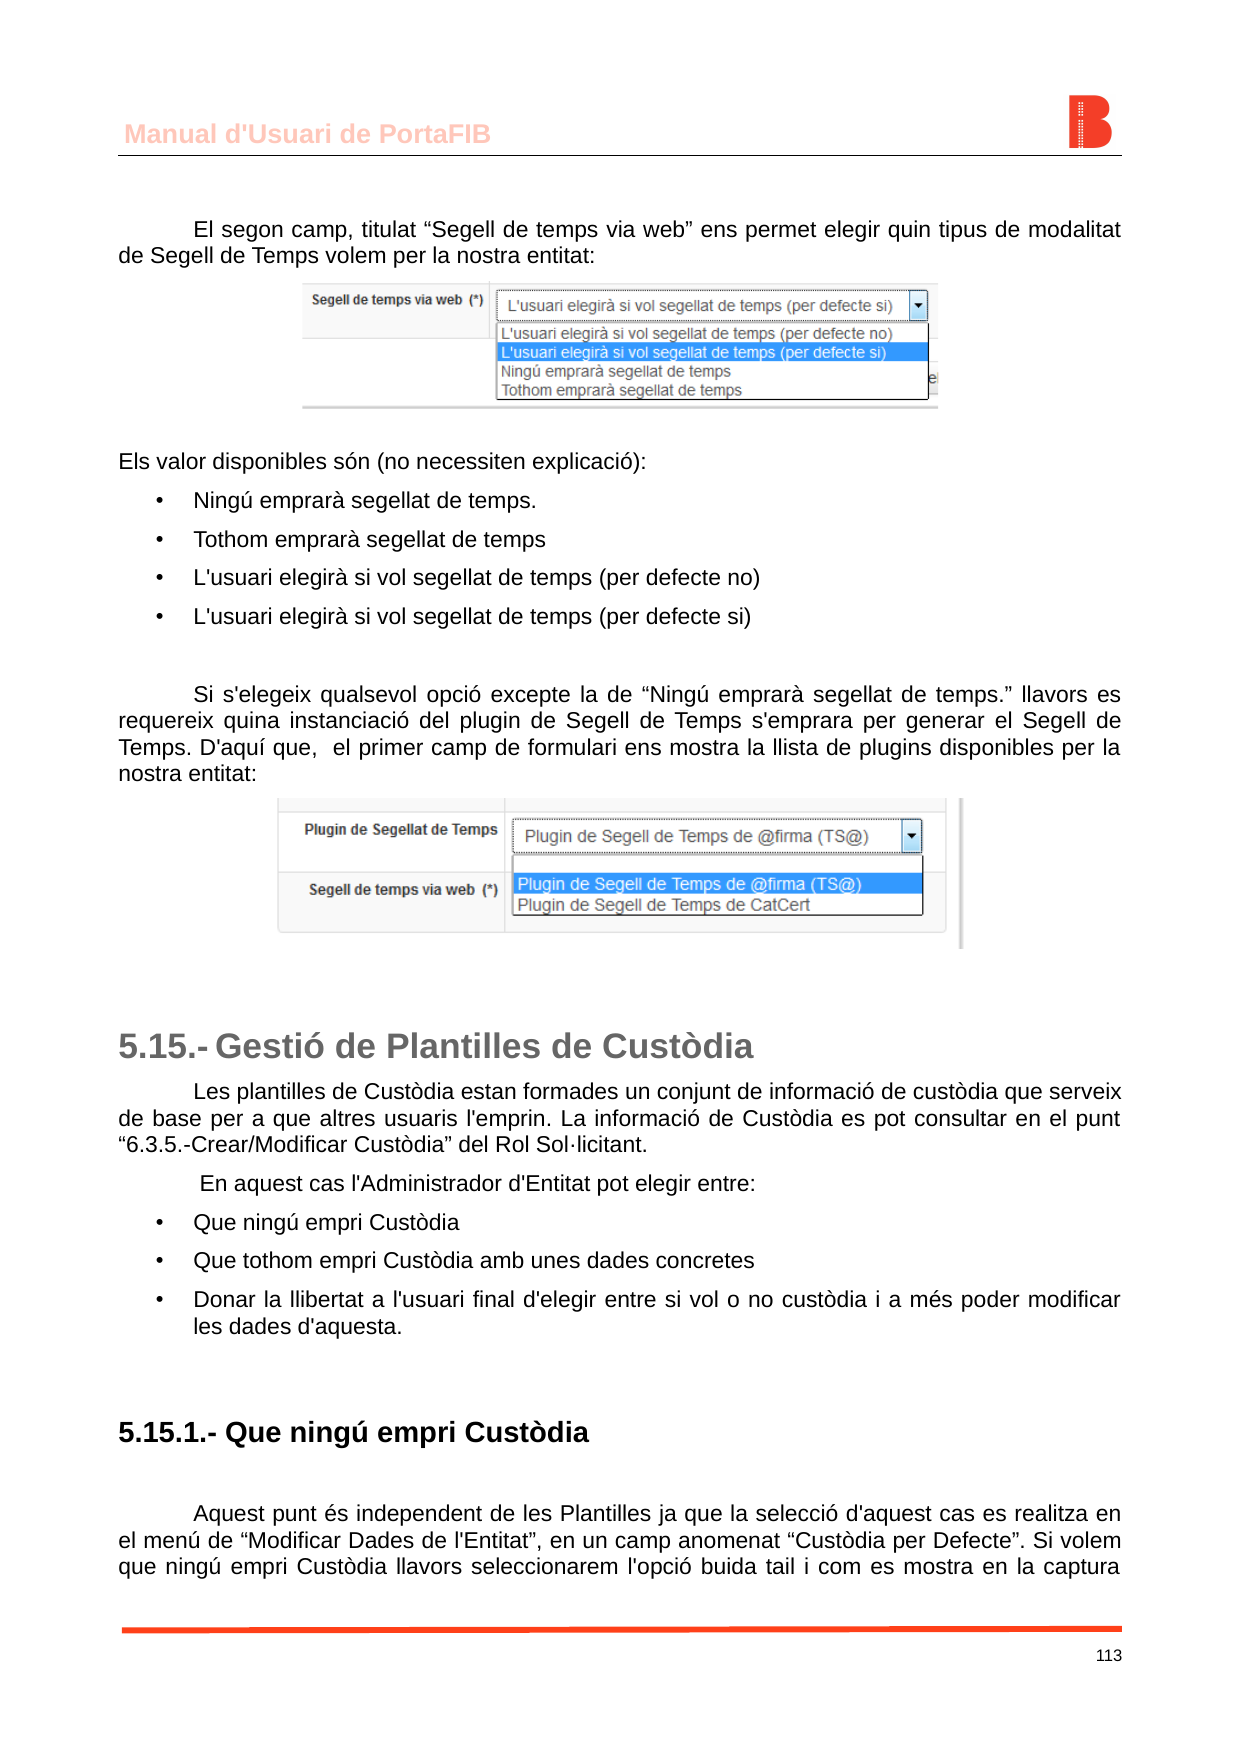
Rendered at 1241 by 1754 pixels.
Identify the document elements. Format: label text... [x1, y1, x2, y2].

text Si s'elegeix qualsevol opció excepte la de “Ningú emprarà segellat de temps.” llavors es requereix quina instanciació del plugin de Segell de Temps s'emprara per generar el Segell de Temps. D'aquí que, el primer camp de formulari ens mostra la llista de plugins disponibles per la nostra entitat: [118, 681, 1122, 786]
list Que ningú empri Custòdia [156, 1208, 1122, 1235]
list Ningú emprarà segellat de temps. [156, 487, 1122, 513]
text Aquest punt és independent de les Plantilles ja que la selecció d'aquest cas es realitza en el menú de “Modificar Dades de l'Entitat”, en un camp anomenat “Custòdia per Defecte”. Si volem que ningú empri Custòdia llavors seleccionarem l'opció buida tail i com es mostra en la captura [118, 1500, 1122, 1579]
picture [1063, 94, 1117, 150]
subtitle Que ningú empri Custòdia [118, 1415, 1122, 1449]
subtitle Gestió de Plantilles de Custòdia [118, 1025, 1122, 1066]
picture [269, 798, 971, 949]
list Tothom emprarà segellat de temps [156, 526, 1122, 552]
list L'usuari elegirà si vol segellat de temps (per defecte si) [156, 603, 1122, 629]
list Que tothom empri Custòdia amb unes dades concretes [156, 1247, 1122, 1274]
list L'usuari elegirà si vol segellat de temps (per defecte no) [156, 564, 1122, 591]
text Les plantilles de Custòdia estan formades un conjunt de informació de custòdia que serveix de base per a que altres usuaris l'emprin. La informació de Custòdia es pot consultar en el punt “6.3.5Crear/Modificar Custòdia” del Rol Sol·licitant. [118, 1078, 1122, 1157]
text El segon camp, titulat “Segell de temps via web” ens permet elegir quin tipus de modalitat de Segell de Temps volem per la nostra entitat: [118, 216, 1122, 268]
text En aquest cas l'Administrador d'Entitat pot elegir entre: [118, 1170, 1122, 1196]
list Donar la llibertat a l'usuari final d'elegir entre si vol o no custòdia i a més poder modificar les dades d'aquesta. [156, 1286, 1122, 1339]
picture [302, 281, 939, 409]
text Els valor disponibles són (no necessiten explicació): [118, 448, 1122, 474]
